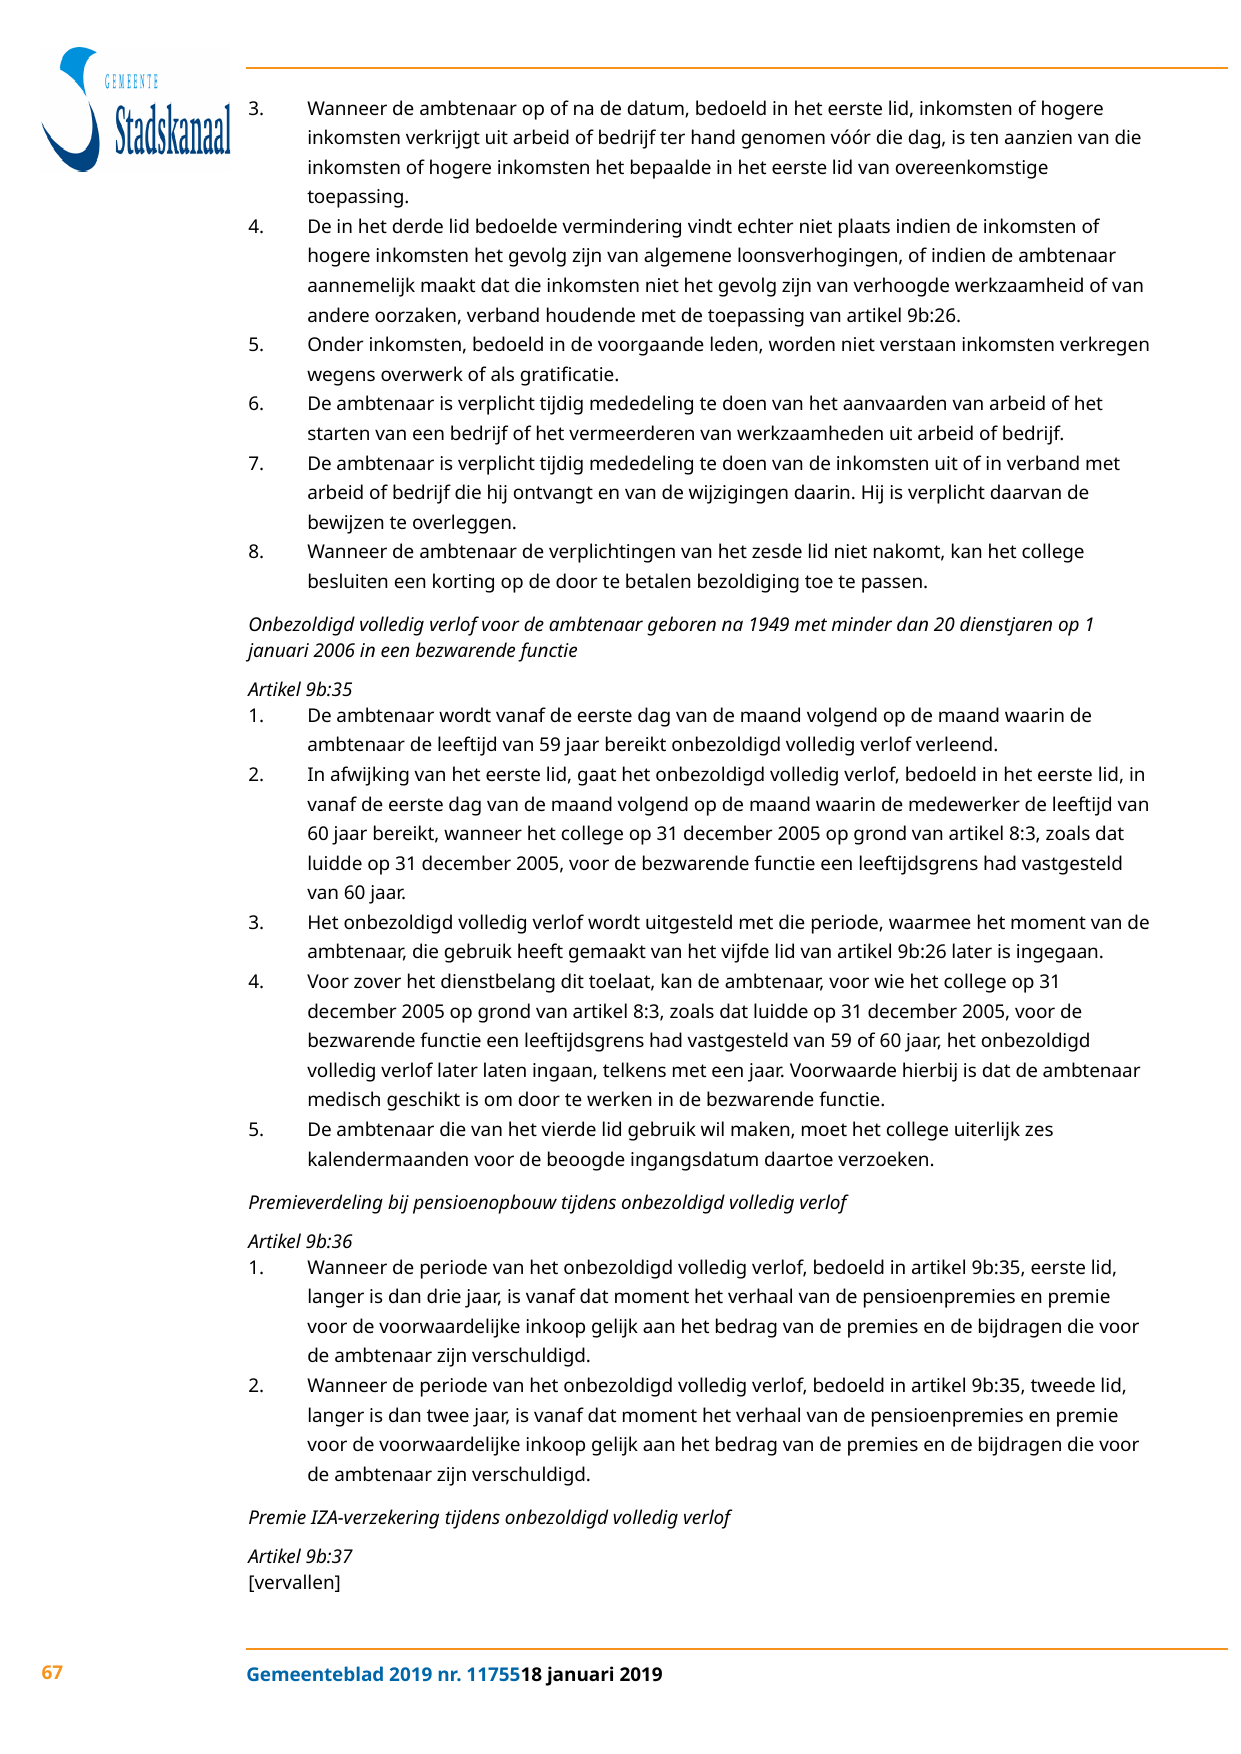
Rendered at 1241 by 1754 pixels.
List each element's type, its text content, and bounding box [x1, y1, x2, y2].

list Voor zover het dienstbelang dit toelaat, kan de ambtenaar, voor wie het college op 31 december 2005 op grond van artikel 8:3, zoals dat luidde op 31 december 2005, voor de bezwarende functie een leeftijdsgrens had vastgesteld van 59 of 60 jaar, het onbezoldigd volledig verlof later laten ingaan, telkens met een jaar. Voorwaarde hierbij is dat de ambtenaar medisch geschikt is om door te werken in de bezwarende functie. [248, 968, 1152, 1112]
text Artikel 9b:35 [248, 676, 1152, 702]
list De ambtenaar wordt vanaf de eerste dag van de maand volgend op de maand waarin de ambtenaar de leeftijd van 59 jaar bereikt onbezoldigd volledig verlof verleend. [248, 702, 1152, 757]
text Premieverdeling bij pensioenopbouw tijdens onbezoldigd volledig verlof [248, 1189, 1152, 1214]
list Wanneer de ambtenaar de verplichtingen van het zesde lid niet nakomt, kan het college besluiten een korting op de door te betalen bezoldiging toe te passen. [248, 538, 1152, 594]
list Het onbezoldigd volledig verlof wordt uitgesteld met die periode, waarmee het moment van de ambtenaar, die gebruik heeft gemaakt van het vijfde lid van artikel 9b:26 later is ingegaan. [248, 909, 1152, 964]
text Onbezoldigd volledig verlof voor de ambtenaar geboren na 1949 met minder dan 20 dienstjaren op 1 januari 2006 in een bezwarende functie [248, 611, 1152, 663]
list Onder inkomsten, bedoeld in de voorgaande leden, worden niet verstaan inkomsten verkregen wegens overwerk of als gratificatie. [248, 331, 1152, 387]
list In afwijking van het eerste lid, gaat het onbezoldigd volledig verlof, bedoeld in het eerste lid, in vanaf de eerste dag van de maand volgend op de maand waarin de medewerker de leeftijd van 60 jaar bereikt, wanneer het college op 31 december 2005 op grond van artikel 8:3, zoals dat luidde op 31 december 2005, voor de bezwarende functie een leeftijdsgrens had vastgesteld van 60 jaar. [248, 761, 1152, 905]
text [vervallen] [248, 1569, 1152, 1595]
list Wanneer de periode van het onbezoldigd volledig verlof, bedoeld in artikel 9b:35, tweede lid, langer is dan twee jaar, is vanaf dat moment het verhaal van de pensioenpremies en premie voor de voorwaardelijke inkoop gelijk aan het bedrag van de premies en de bijdragen die voor de ambtenaar zijn verschuldigd. [248, 1372, 1152, 1487]
list Wanneer de ambtenaar op of na de datum, bedoeld in het eerste lid, inkomsten of hogere inkomsten verkrijgt uit arbeid of bedrijf ter hand genomen vóór die dag, is ten aanzien van die inkomsten of hogere inkomsten het bepaalde in het eerste lid van overeenkomstige toepassing. [248, 95, 1152, 209]
list Wanneer de periode van het onbezoldigd volledig verlof, bedoeld in artikel 9b:35, eerste lid, langer is dan drie jaar, is vanaf dat moment het verhaal van de pensioenpremies en premie voor de voorwaardelijke inkoop gelijk aan het bedrag van de premies en de bijdragen die voor de ambtenaar zijn verschuldigd. [248, 1254, 1152, 1368]
list De ambtenaar die van het vierde lid gebruik wil maken, moet het college uiterlijk zes kalendermaanden voor de beoogde ingangsdatum daartoe verzoeken. [248, 1116, 1152, 1171]
list De ambtenaar is verplicht tijdig mededeling te doen van de inkomsten uit of in verband met arbeid of bedrijf die hij ontvangt en van de wijzigingen daarin. Hij is verplicht daarvan de bewijzen te overleggen. [248, 450, 1152, 535]
list De ambtenaar is verplicht tijdig mededeling te doen van het aanvaarden van arbeid of het starten van een bedrijf of het vermeerderen van werkzaamheden uit arbeid of bedrijf. [248, 391, 1152, 446]
picture [41, 47, 231, 172]
text Artikel 9b:36 [248, 1228, 1152, 1254]
text Artikel 9b:37 [248, 1543, 1152, 1569]
list De in het derde lid bedoelde vermindering vindt echter niet plaats indien de inkomsten of hogere inkomsten het gevolg zijn van algemene loonsverhogingen, of indien de ambtenaar aannemelijk maakt dat die inkomsten niet het gevolg zijn van verhoogde werkzaamheid of van andere oorzaken, verband houdende met de toepassing van artikel 9b:26. [248, 213, 1152, 328]
text Premie IZA-verzekering tijdens onbezoldigd volledig verlof [248, 1504, 1152, 1530]
